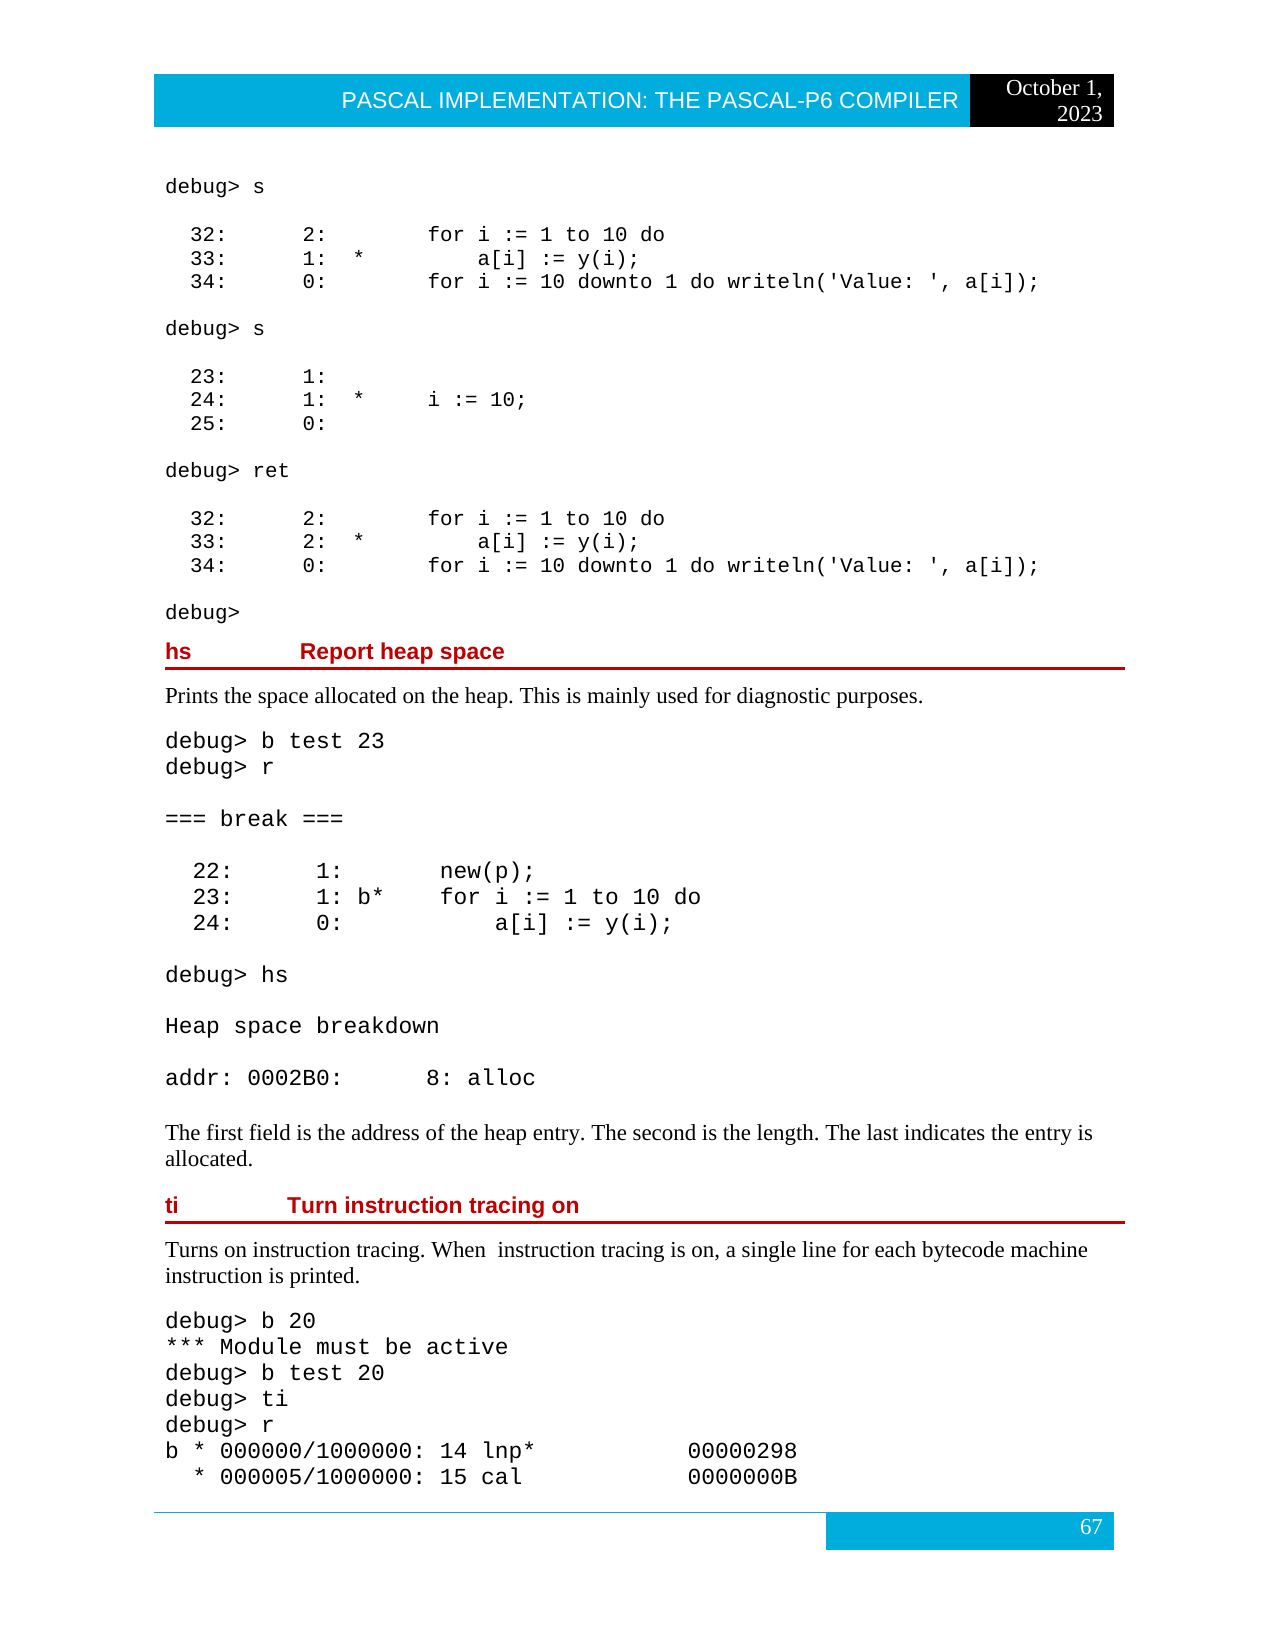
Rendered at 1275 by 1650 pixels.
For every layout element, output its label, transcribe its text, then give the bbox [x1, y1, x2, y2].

text debug> r [165, 756, 1125, 781]
text debug> [165, 602, 1125, 626]
text 33: 1: * a[i] := y(i); [165, 247, 1125, 271]
subtitle ti Turn instruction tracing on [165, 1192, 1125, 1221]
text Prints the space allocated on the heap. This is mainly used for diagnostic purposes. [165, 682, 1125, 709]
text debug> b test 20 [165, 1362, 1125, 1388]
text debug> s [165, 318, 1125, 342]
text *** Module must be active [165, 1336, 1125, 1362]
subtitle hs Report heap space [165, 638, 1125, 667]
text 34: 0: for i := 10 downto 1 do writeln('Value: ', a[i]); [165, 555, 1125, 578]
text 32: 2: for i := 1 to 10 do [165, 224, 1125, 247]
text b * 000000/1000000: 14 lnp* 00000298 [165, 1439, 1125, 1465]
text * 000005/1000000: 15 cal 0000000B [165, 1465, 1125, 1491]
text debug> hs [165, 963, 1125, 989]
text debug> r [165, 1413, 1125, 1439]
text === break === [165, 807, 1125, 833]
text debug> b 20 [165, 1310, 1125, 1336]
text The first field is the address of the heap entry. The second is the length. The last indicates the entry is allocated. [165, 1119, 1125, 1171]
text 23: 1: [165, 366, 1125, 389]
text Turns on instruction tracing. When instruction tracing is on, a single line for each bytecode machine instruction is printed. [165, 1236, 1125, 1289]
text debug> s [165, 177, 1125, 200]
text debug> ti [165, 1388, 1125, 1413]
text 32: 2: for i := 1 to 10 do [165, 508, 1125, 531]
text 24: 1: * i := 10; [165, 389, 1125, 413]
text 33: 2: * a[i] := y(i); [165, 531, 1125, 555]
text addr: 0002B0: 8: alloc [165, 1067, 1125, 1093]
text debug> ret [165, 460, 1125, 484]
text Heap space breakdown [165, 1015, 1125, 1041]
text 22: 1: new(p); [165, 859, 1125, 885]
text 34: 0: for i := 10 downto 1 do writeln('Value: ', a[i]); [165, 271, 1125, 295]
text 25: 0: [165, 413, 1125, 437]
text 24: 0: a[i] := y(i); [165, 911, 1125, 937]
text 23: 1: b* for i := 1 to 10 do [165, 885, 1125, 911]
text debug> b test 23 [165, 729, 1125, 756]
